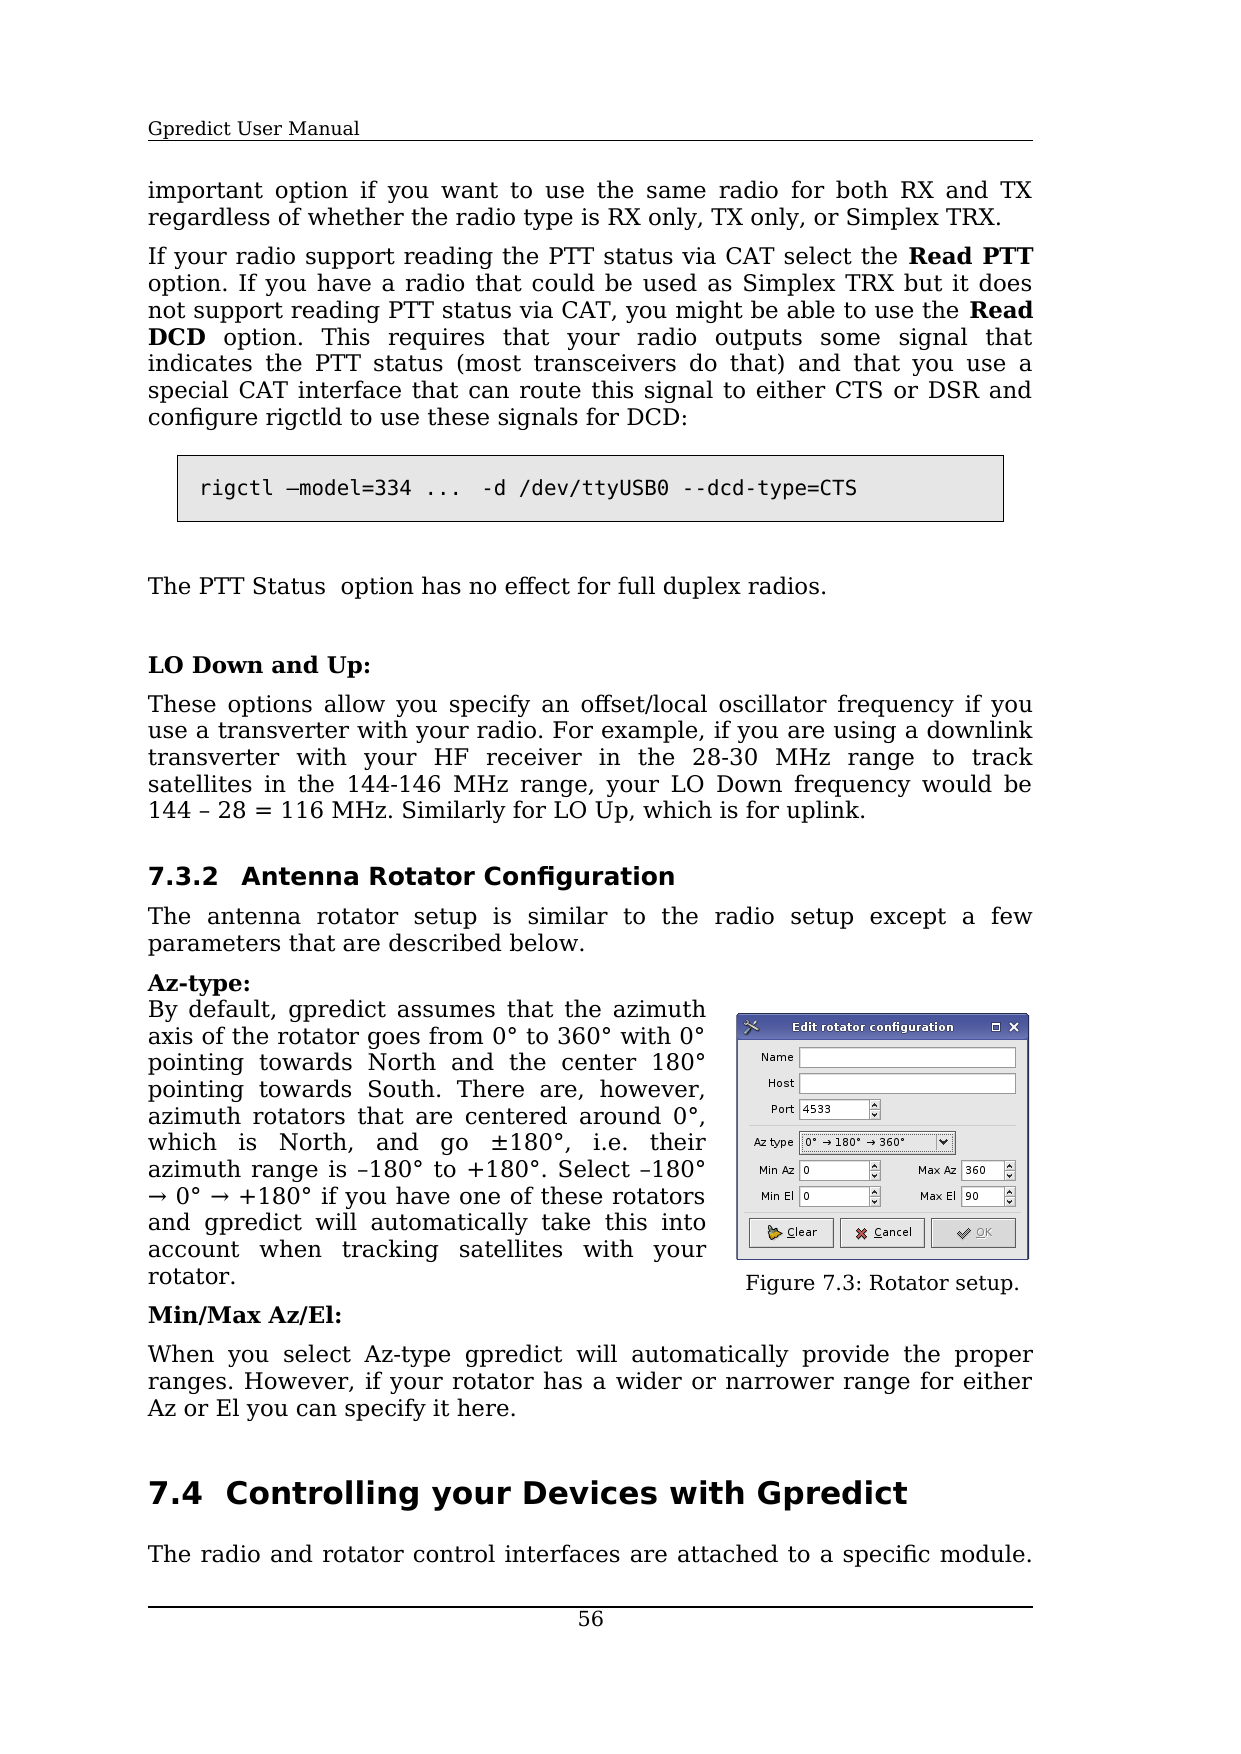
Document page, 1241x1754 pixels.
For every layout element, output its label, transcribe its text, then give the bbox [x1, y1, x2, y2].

text important option if you want to use the same radio for both RX and TX regardless of whether the radio type is RX only, TX only, or Simplex TRX. [148, 177, 1033, 230]
text Az-type: By default, gpredict assumes that the azimuth axis of the rotator goes from 0° to 360° with 0° pointing towards North and the center 180° pointing towards South. There are, however, azimuth rotators that are centered around 0°, which is North, and go ±180°, i.e. their azimuth range is –180° to +180°. Select –180° → 0° → +180° if you have one of these rotators and gpredict will automatically take this into account when tracking satellites with your rotator. [148, 969, 1033, 1289]
text rigctl –model=334 ... -d /dev/ttyUSB0 --dcd-type=CTS [178, 456, 1003, 521]
text If your radio support reading the PTT status via CAT select the Read PTT option. If you have a radio that could be used as Simplex TRX but it does not support reading PTT status via CAT, you might be able to use the Read DCD option. This requires that your radio outputs some signal that indicates the PTT status (most transceivers do that) and that you use a special CAT interface that can route this signal to either CTS or DSR and configure rigctld to use these signals for DCD: [148, 243, 1033, 431]
text When you select Az-type gpredict will automatically provide the proper ranges. However, if your rotator has a wider or narrower range for either Az or El you can specify it here. [148, 1341, 1033, 1421]
text LO Down and Up: [148, 652, 1033, 678]
text These options allow you specify an offset/local oscillator frequency if you use a transverter with your radio. For example, if you are using a downlink transverter with your HF receiver in the 28-30 MHz range to track satellites in the 144-146 MHz range, your LO Down frequency would be 144 – 28 = 116 MHz. Similarly for LO Up, which is for uplink. [148, 691, 1033, 824]
text The antenna rotator setup is similar to the radio setup except a few parameters that are described below. [148, 903, 1033, 957]
text Min/Max Az/El: [148, 1302, 1033, 1329]
subtitle Controlling your Devices with Gpredict [148, 1475, 1033, 1512]
subtitle Antenna Rotator Configuration [148, 862, 1033, 891]
picture [736, 1013, 1030, 1260]
text Figure 7.3: Rotator setup. [736, 1260, 1029, 1295]
text The radio and rotator control interfaces are attached to a specific module. [148, 1541, 1033, 1568]
text The PTT Status option has no effect for full duplex radios. [148, 573, 1033, 600]
